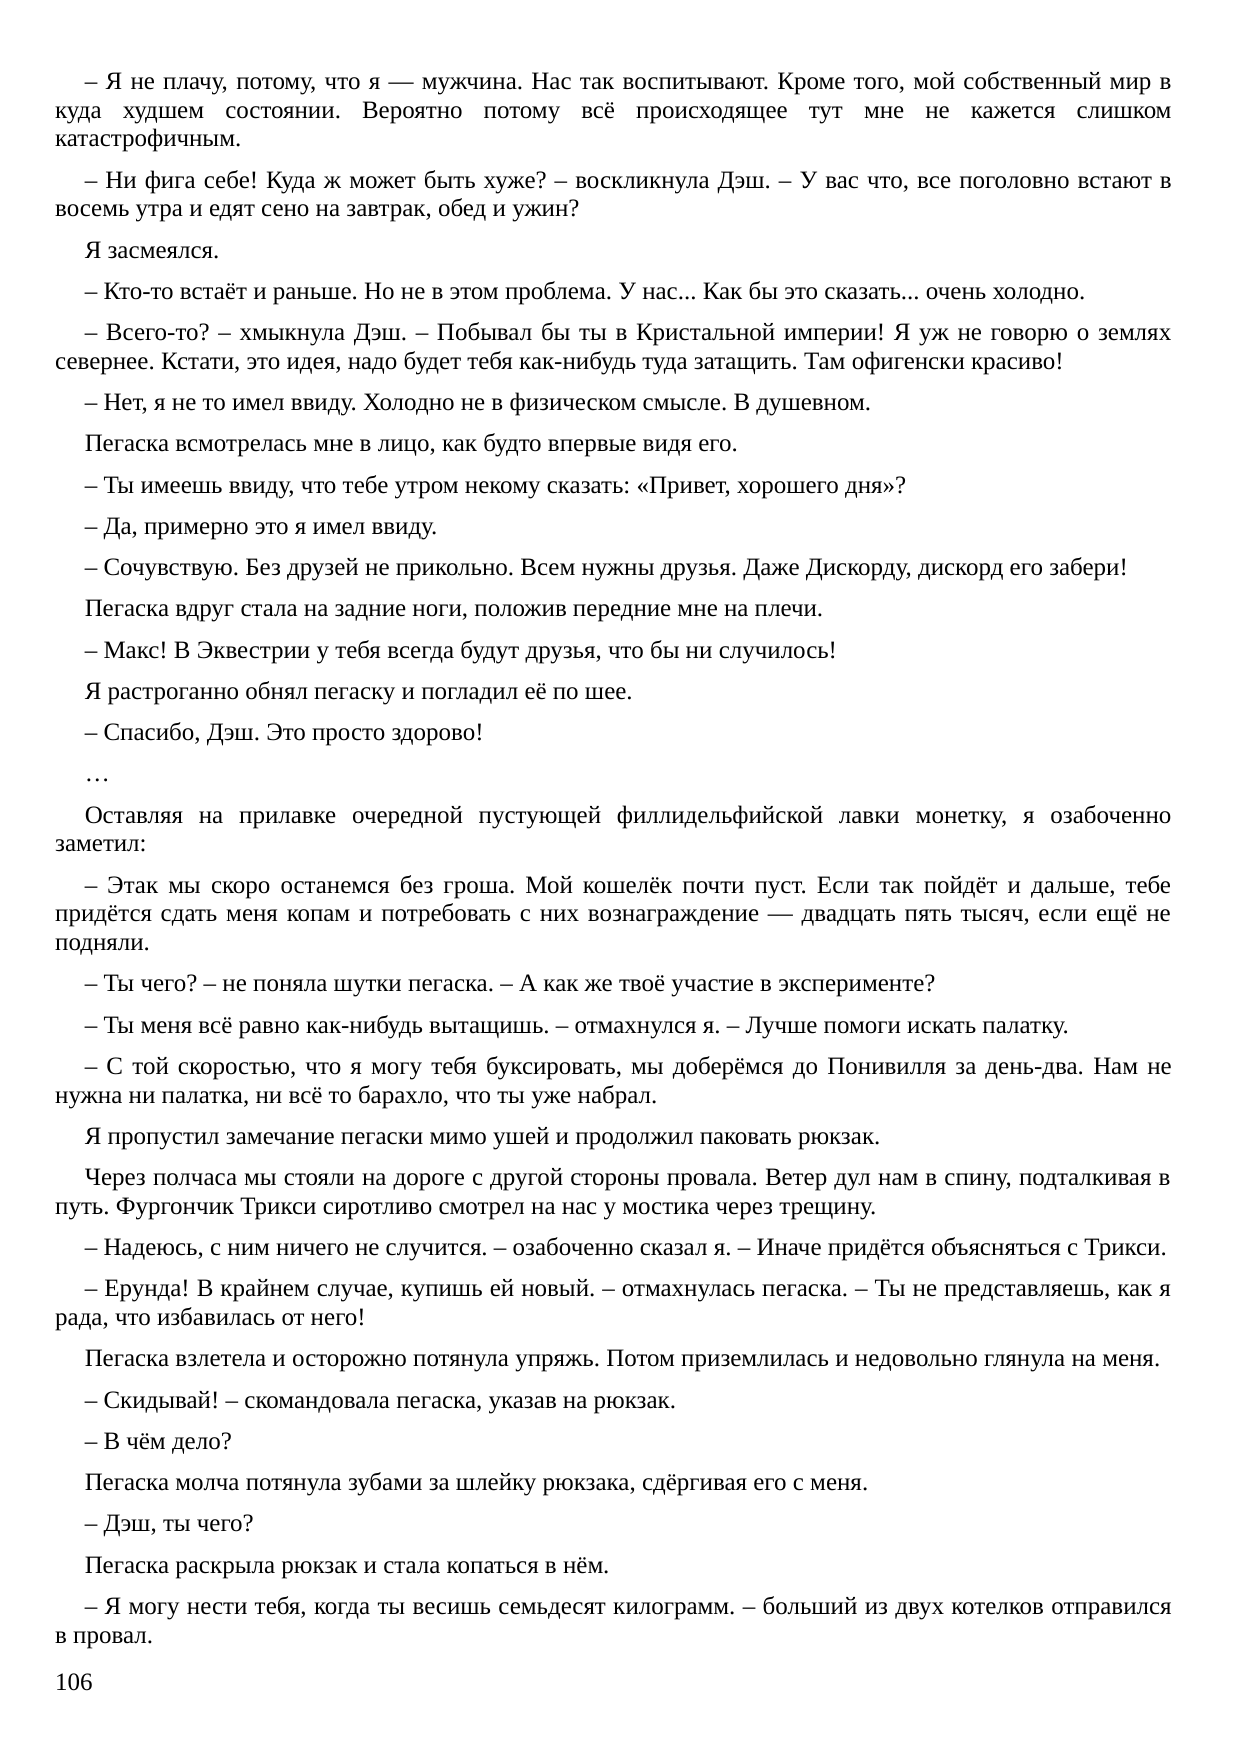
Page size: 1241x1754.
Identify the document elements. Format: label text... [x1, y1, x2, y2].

text Пегаска раскрыла рюкзак и стала копаться в нём. [55, 1550, 1173, 1578]
text – Этак мы скоро останемся без гроша. Мой кошелёк почти пуст. Если так пойдёт и дальше, тебе придётся сдать меня копам и потребовать с них вознаграждение — двадцать пять тысяч, если ещё не подняли. [55, 870, 1173, 956]
text Через полчаса мы стояли на дороге с другой стороны провала. Ветер дул нам в спину, подталкивая в путь. Фургончик Трикси сиротливо смотрел на нас у мостика через трещину. [55, 1162, 1173, 1220]
text Я засмеялся. [55, 235, 1173, 263]
text Пегаска взлетела и осторожно потянула упряжь. Потом приземлилась и недовольно глянула на меня. [55, 1343, 1173, 1372]
text – Нет, я не то имел ввиду. Холодно не в физическом смысле. В душевном. [55, 387, 1173, 416]
text – Да, примерно это я имел ввиду. [55, 511, 1173, 540]
text Я пропустил замечание пегаски мимо ушей и продолжил паковать рюкзак. [55, 1121, 1173, 1150]
text – Я могу нести тебя, когда ты весишь семьдесят килограмм. – больший из двух котелков отправился в провал. [55, 1591, 1173, 1648]
text – Спасибо, Дэш. Это просто здорово! [55, 717, 1173, 746]
text – В чём дело? [55, 1426, 1173, 1455]
text – Ты чего? – не поняла шутки пегаска. – А как же твоё участие в эксперименте? [55, 968, 1173, 997]
text – Ни фига себе! Куда ж может быть хуже? – воскликнула Дэш. – У вас что, все поголовно встают в восемь утра и едят сено на завтрак, обед и ужин? [55, 165, 1173, 222]
text – Кто-то встаёт и раньше. Но не в этом проблема. У нас... Как бы это сказать... очень холодно. [55, 276, 1173, 305]
text – Ты меня всё равно как-нибудь вытащишь. – отмахнулся я. – Лучше помоги искать палатку. [55, 1010, 1173, 1038]
text – Макс! В Эквестрии у тебя всегда будут друзья, что бы ни случилось! [55, 635, 1173, 663]
text – Всего-то? – хмыкнула Дэш. – Побывал бы ты в Кристальной империи! Я уж не говорю о землях севернее. Кстати, это идея, надо будет тебя как-нибудь туда затащить. Там офигенски красиво! [55, 317, 1173, 375]
text – Дэш, ты чего? [55, 1508, 1173, 1537]
text – Сочувствую. Без друзей не прикольно. Всем нужны друзья. Даже Дискорду, дискорд его забери! [55, 552, 1173, 581]
text – С той скоростью, что я могу тебя буксировать, мы доберёмся до Понивилля за день-два. Нам не нужна ни палатка, ни всё то барахло, что ты уже набрал. [55, 1051, 1173, 1108]
text Оставляя на прилавке очередной пустующей филлидельфийской лавки монетку, я озабоченно заметил: [55, 800, 1173, 857]
text – Ты имеешь ввиду, что тебе утром некому сказать: «Привет, хорошего дня»? [55, 470, 1173, 498]
text … [55, 758, 1173, 787]
text – Скидывай! – скомандовала пегаска, указав на рюкзак. [55, 1385, 1173, 1413]
text – Я не плачу, потому, что я — мужчина. Нас так воспитывают. Кроме того, мой собственный мир в куда худшем состоянии. Вероятно потому всё происходящее тут мне не кажется слишком катастрофичным. [55, 66, 1173, 152]
text Я растроганно обнял пегаску и погладил её по шее. [55, 676, 1173, 705]
text – Ерунда! В крайнем случае, купишь ей новый. – отмахнулась пегаска. – Ты не представляешь, как я рада, что избавилась от него! [55, 1273, 1173, 1331]
text – Надеюсь, с ним ничего не случится. – озабоченно сказал я. – Иначе придётся объясняться с Трикси. [55, 1232, 1173, 1261]
text Пегаска вдруг стала на задние ноги, положив передние мне на плечи. [55, 593, 1173, 622]
text Пегаска молча потянула зубами за шлейку рюкзака, сдёргивая его с меня. [55, 1467, 1173, 1496]
text Пегаска всмотрелась мне в лицо, как будто впервые видя его. [55, 428, 1173, 457]
